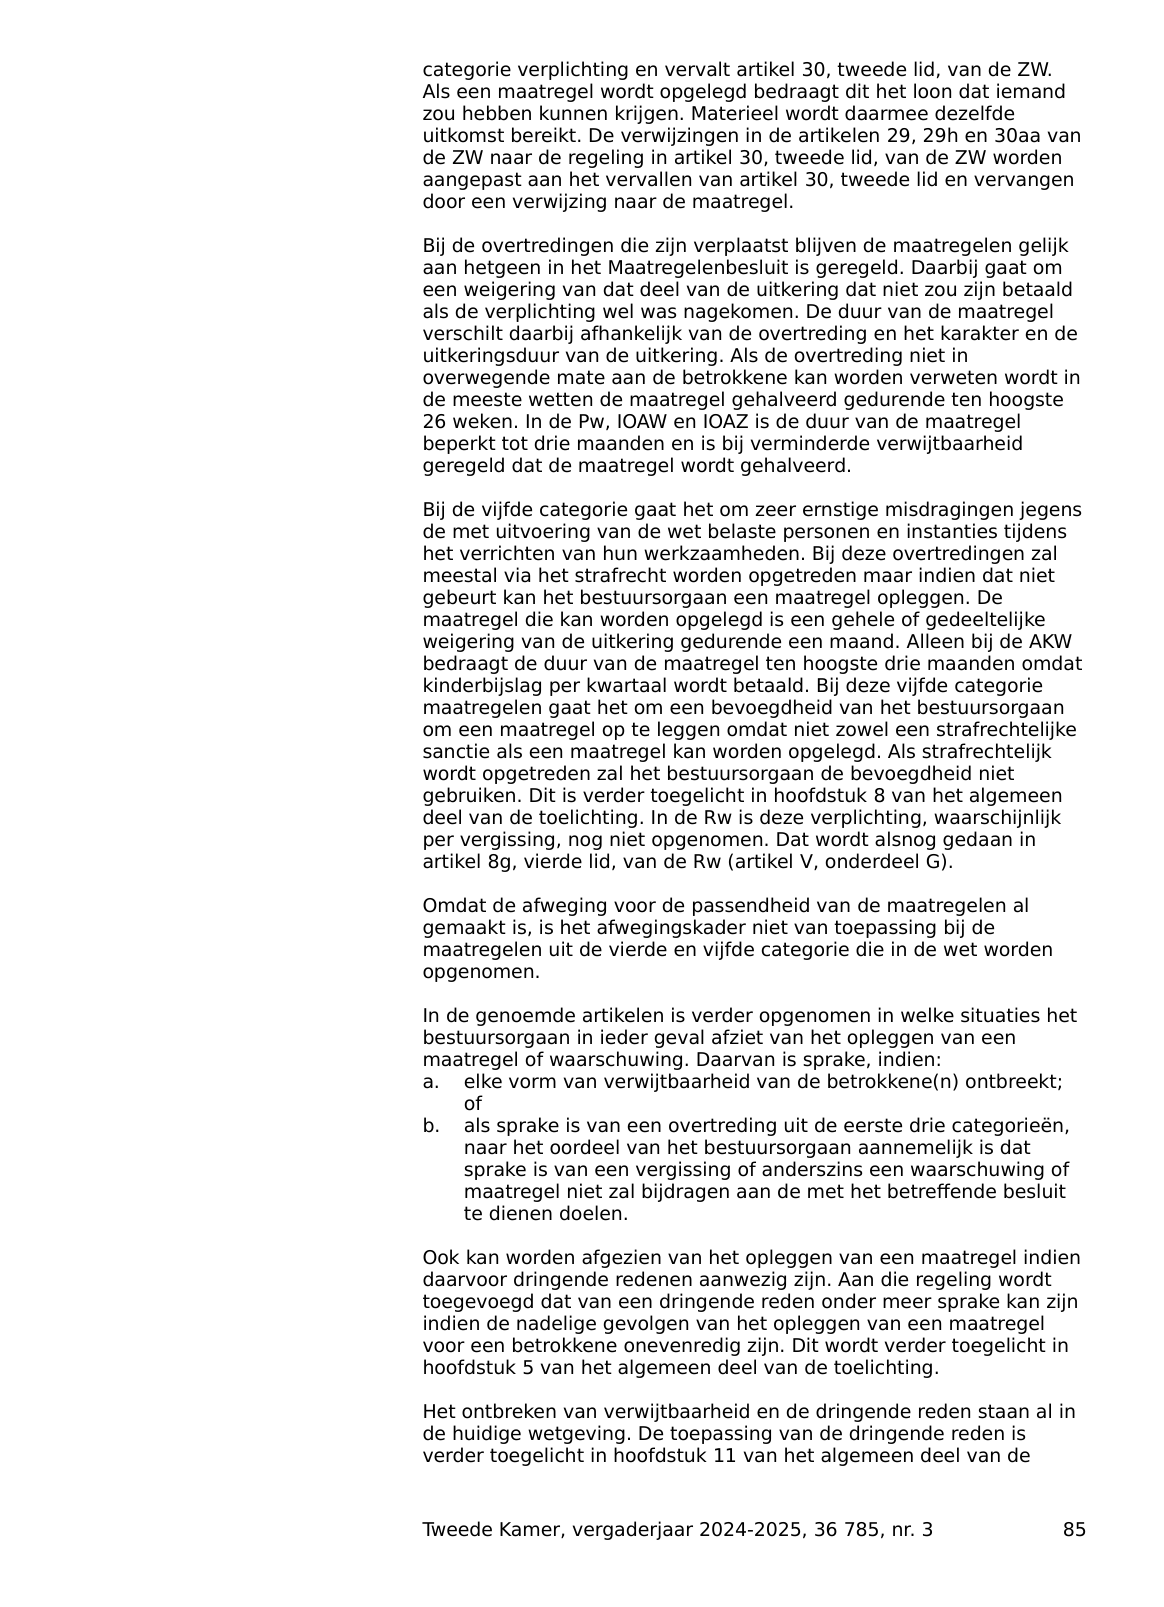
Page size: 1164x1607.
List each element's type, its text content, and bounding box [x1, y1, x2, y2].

text categorie verplichting en vervalt artikel 30, tweede lid, van de ZW. Als een maatregel wordt opgelegd bedraagt dit het loon dat iemand zou hebben kunnen krijgen. Materieel wordt daarmee dezelfde uitkomst bereikt. De verwijzingen in de artikelen 29, 29h en 30aa van de ZW naar de regeling in artikel 30, tweede lid, van de ZW worden aangepast aan het vervallen van artikel 30, tweede lid en vervangen door een verwijzing naar de maatregel. [422, 59, 1087, 213]
text Ook kan worden afgezien van het opleggen van een maatregel indien daarvoor dringende redenen aanwezig zijn. Aan die regeling wordt toegevoegd dat van een dringende reden onder meer sprake kan zijn indien de nadelige gevolgen van het opleggen van een maatregel voor een betrokkene onevenredig zijn. Dit wordt verder toegelicht in hoofdstuk 5 van het algemeen deel van de toelichting. [422, 1247, 1087, 1379]
text Bij de overtredingen die zijn verplaatst blijven de maatregelen gelijk aan hetgeen in het Maatregelenbesluit is geregeld. Daarbij gaat om een weigering van dat deel van de uitkering dat niet zou zijn betaald als de verplichting wel was nagekomen. De duur van de maatregel verschilt daarbij afhankelijk van de overtreding en het karakter en de uitkeringsduur van de uitkering. Als de overtreding niet in overwegende mate aan de betrokkene kan worden verweten wordt in de meeste wetten de maatregel gehalveerd gedurende ten hoogste 26 weken. In de Pw, IOAW en IOAZ is de duur van de maatregel beperkt tot drie maanden en is bij verminderde verwijtbaarheid geregeld dat de maatregel wordt gehalveerd. [422, 235, 1087, 477]
text a. elke vorm van verwijtbaarheid van de betrokkene(n) ontbreekt; of [422, 1071, 1087, 1115]
text In de genoemde artikelen is verder opgenomen in welke situaties het bestuursorgaan in ieder geval afziet van het opleggen van een maatregel of waarschuwing. Daarvan is sprake, indien: [422, 1005, 1087, 1071]
text Omdat de afweging voor de passendheid van de maatregelen al gemaakt is, is het afwegingskader niet van toepassing bij de maatregelen uit de vierde en vijfde categorie die in de wet worden opgenomen. [422, 895, 1087, 983]
text Het ontbreken van verwijtbaarheid en de dringende reden staan al in de huidige wetgeving. De toepassing van de dringende reden is verder toegelicht in hoofdstuk 11 van het algemeen deel van de [422, 1401, 1087, 1467]
text b. als sprake is van een overtreding uit de eerste drie categorieën, naar het oordeel van het bestuursorgaan aannemelijk is dat sprake is van een vergissing of anderszins een waarschuwing of maatregel niet zal bijdragen aan de met het betreffende besluit te dienen doelen. [422, 1115, 1087, 1225]
text Bij de vijfde categorie gaat het om zeer ernstige misdragingen jegens de met uitvoering van de wet belaste personen en instanties tijdens het verrichten van hun werkzaamheden. Bij deze overtredingen zal meestal via het strafrecht worden opgetreden maar indien dat niet gebeurt kan het bestuursorgaan een maatregel opleggen. De maatregel die kan worden opgelegd is een gehele of gedeeltelijke weigering van de uitkering gedurende een maand. Alleen bij de AKW bedraagt de duur van de maatregel ten hoogste drie maanden omdat kinderbijslag per kwartaal wordt betaald. Bij deze vijfde categorie maatregelen gaat het om een bevoegdheid van het bestuursorgaan om een maatregel op te leggen omdat niet zowel een strafrechtelijke sanctie als een maatregel kan worden opgelegd. Als strafrechtelijk wordt opgetreden zal het bestuursorgaan de bevoegdheid niet gebruiken. Dit is verder toegelicht in hoofdstuk 8 van het algemeen deel van de toelichting. In de Rw is deze verplichting, waarschijnlijk per vergissing, nog niet opgenomen. Dat wordt alsnog gedaan in artikel 8g, vierde lid, van de Rw (artikel V, onderdeel G). [422, 499, 1087, 873]
